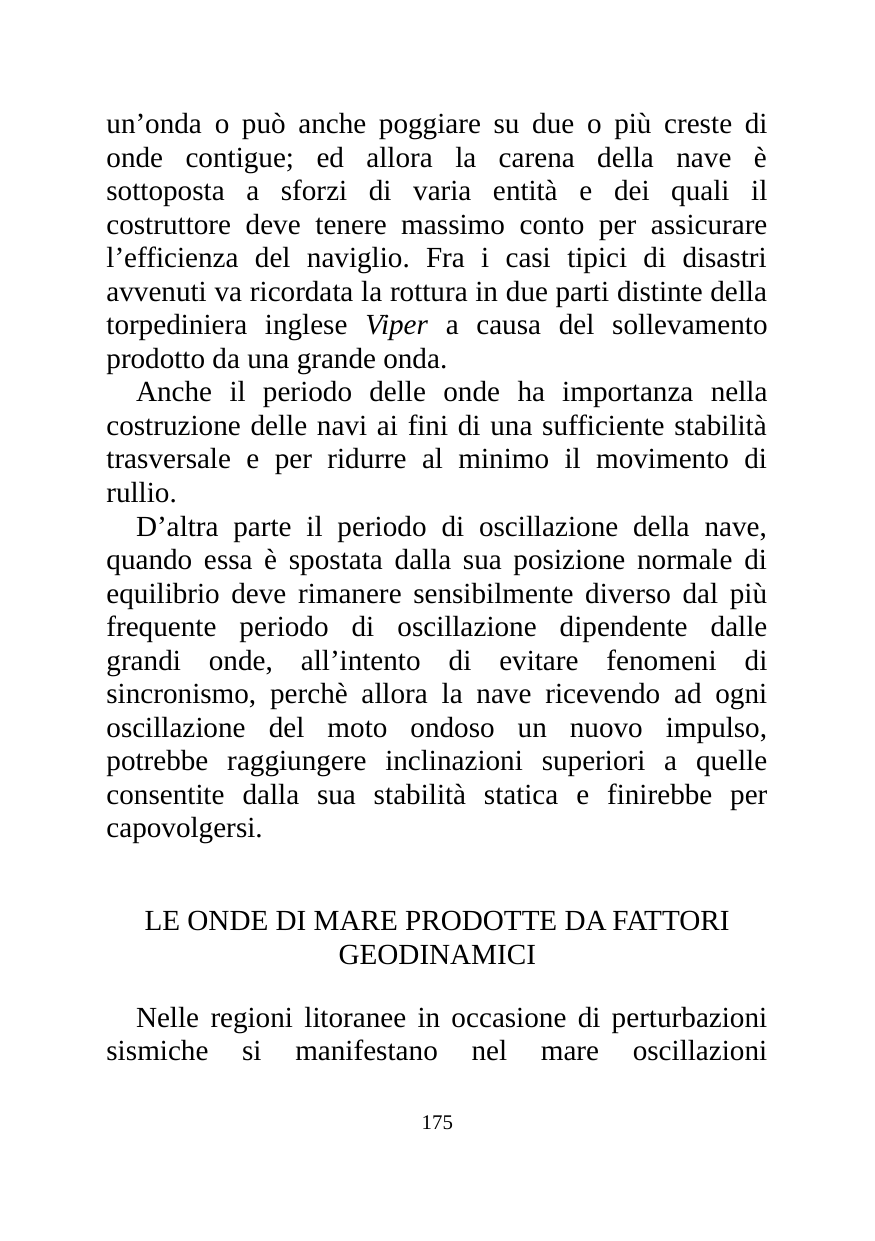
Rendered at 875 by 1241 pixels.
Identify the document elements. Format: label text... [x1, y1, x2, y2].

subtitle LE ONDE DI MARE PRODOTTE DA FATTORI GEODINAMICI [106, 903, 768, 970]
text D’altra parte il periodo di oscillazione della nave, quando essa è spostata dalla sua posizione normale di equilibrio deve rimanere sensibilmente diverso dal più frequente periodo di oscillazione dipendente dalle grandi onde, all’intento di evitare fenomeni di sincronismo, perchè allora la nave ricevendo ad ogni oscillazione del moto ondoso un nuovo impulso, potrebbe raggiungere inclinazioni superiori a quelle consentite dalla sua stabilità statica e finirebbe per capovolgersi. [106, 509, 768, 844]
text Anche il periodo delle onde ha importanza nella costruzione delle navi ai fini di una sufficiente stabilità trasversale e per ridurre al minimo il movimento di rullio. [106, 374, 768, 509]
text un’onda o può anche poggiare su due o più creste di onde contigue; ed allora la carena della nave è sottoposta a sforzi di varia entità e dei quali il costruttore deve tenere massimo conto per assicurare l’efficienza del naviglio. Fra i casi tipici di disastri avvenuti va ricordata la rottura in due parti distinte della torpediniera inglese Viper a causa del sollevamento prodotto da una grande onda. [106, 106, 768, 374]
text Nelle regioni litoranee in occasione di perturbazioni sismiche si manifestano nel mare oscillazioni [106, 1000, 768, 1067]
